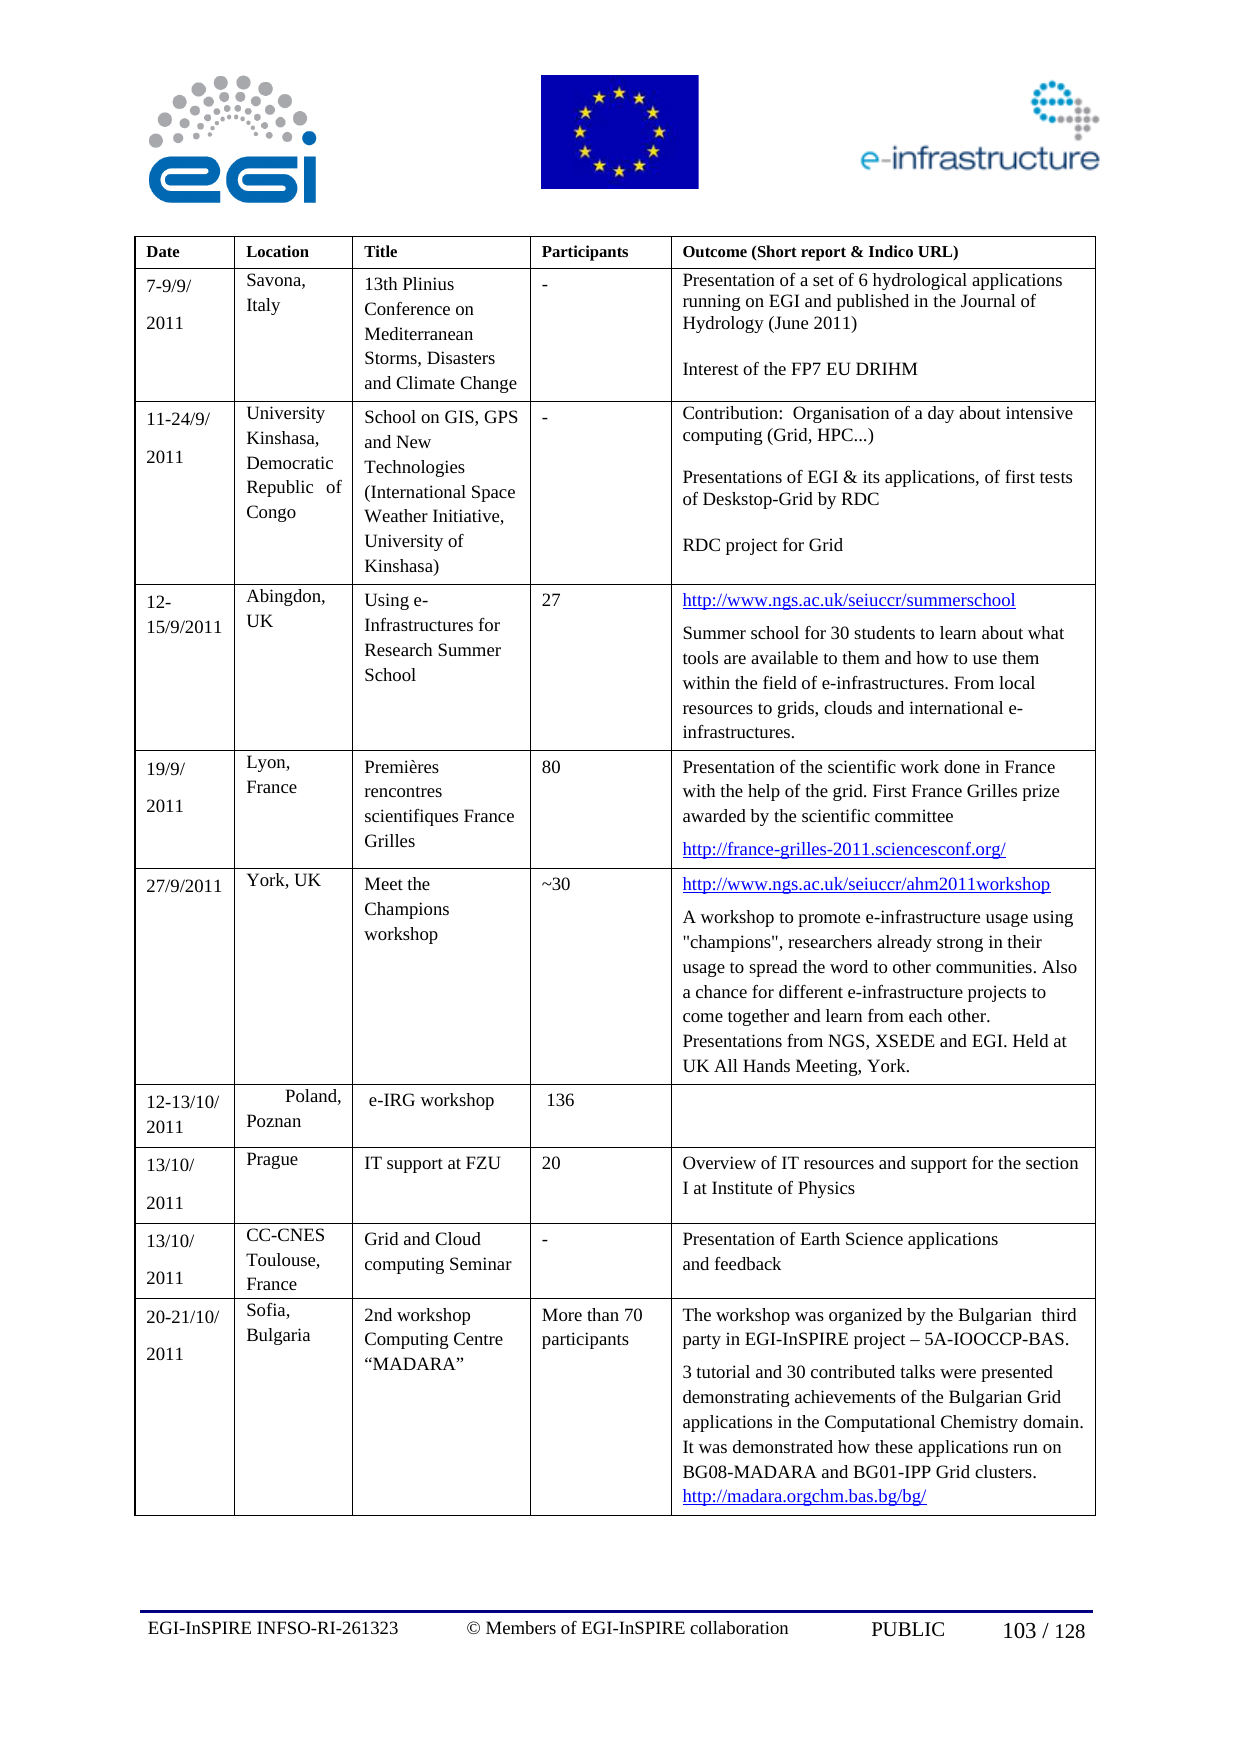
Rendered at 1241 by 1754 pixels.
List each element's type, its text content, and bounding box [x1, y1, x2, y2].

table_header Location [235, 237, 352, 268]
table_cell Prague [235, 1148, 352, 1223]
table_cell Presentation of Earth Science applications and feedback [672, 1224, 1095, 1298]
table_cell 27 [531, 585, 671, 750]
table_cell Lyon, France [235, 751, 352, 868]
table_cell Meet the Champions workshop [353, 869, 530, 1084]
table_cell 80 [531, 751, 671, 868]
table_cell 13/10/ 2011 [136, 1148, 234, 1223]
table_cell 7-9/9/ 2011 [136, 269, 234, 401]
table_cell 20 [531, 1148, 671, 1223]
table_cell http://www.ngs.ac.uk/seiuccr/ahm2011workshop A workshop to promote e-infrastructure usage using "champions", researchers already strong in their usage to spread the word to other communities. Also a chance for different e-infrastructure projects to come together and learn from each other. Presentations from NGS, XSEDE and EGI. Held at UK All Hands Meeting, York. [672, 869, 1095, 1084]
table_cell - [531, 1224, 671, 1298]
table_cell http://www.ngs.ac.uk/seiuccr/summerschool Summer school for 30 students to learn about what tools are available to them and how to use them within the field of e-infrastructures. From local resources to grids, clouds and international e-infrastructures. [672, 585, 1095, 750]
table_cell 13th Plinius Conference on Mediterranean Storms, Disasters and Climate Change [353, 269, 530, 401]
table_cell More than 70 participants [531, 1299, 671, 1515]
table_cell CC-CNES Toulouse, France [235, 1224, 352, 1298]
table_cell Abingdon, UK [235, 585, 352, 750]
table_cell Grid and Cloud computing Seminar [353, 1224, 530, 1298]
table_cell 27/9/2011 [136, 869, 234, 1084]
table_cell 13/10/ 2011 [136, 1224, 234, 1298]
table_cell University Kinshasa, Democratic Republic of Congo [235, 402, 352, 584]
table_cell 20-21/10/ 2011 [136, 1299, 234, 1515]
table_cell IT support at FZU [353, 1148, 530, 1223]
table_cell Presentation of a set of 6 hydrological applications running on EGI and published in the Journal of Hydrology (June 2011) Interest of the FP7 EU DRIHM [672, 269, 1095, 401]
table_header Date [136, 237, 234, 268]
table_cell Poland, Poznan [235, 1085, 352, 1147]
table_cell The workshop was organized by the Bulgarian third party in EGI-InSPIRE project – 5A-IOOCCP-BAS. 3 tutorial and 30 contributed talks were presented demonstrating achievements of the Bulgarian Grid applications in the Computational Chemistry domain. It was demonstrated how these applications run on BG08-MADARA and BG01-IPP Grid clusters. http://madara.orgchm.bas.bg/bg/ [672, 1299, 1095, 1515]
table_cell York, UK [235, 869, 352, 1084]
table_cell 19/9/ 2011 [136, 751, 234, 868]
table_cell Savona, Italy [235, 269, 352, 401]
table_cell e-IRG workshop [353, 1085, 530, 1147]
table_header Outcome (Short report & Indico URL) [672, 237, 1095, 268]
table_cell ~30 [531, 869, 671, 1084]
table_cell [672, 1085, 1095, 1147]
table_cell Premières rencontres scientifiques France Grilles [353, 751, 530, 868]
table_cell - [531, 269, 671, 401]
table_cell Using e-Infrastructures for Research Summer School [353, 585, 530, 750]
table_cell School on GIS, GPS and New Technologies (International Space Weather Initiative, University of Kinshasa) [353, 402, 530, 584]
table_header Title [353, 237, 530, 268]
table_cell 12-15/9/2011 [136, 585, 234, 750]
table_cell 11-24/9/ 2011 [136, 402, 234, 584]
table_cell 12-13/10/ 2011 [136, 1085, 234, 1147]
table_header Participants [531, 237, 671, 268]
table_cell - [531, 402, 671, 584]
table_cell 2nd workshop Computing Centre “MADARA” [353, 1299, 530, 1515]
table_cell Overview of IT resources and support for the section I at Institute of Physics [672, 1148, 1095, 1223]
table_cell Presentation of the scientific work done in France with the help of the grid. First France Grilles prize awarded by the scientific committee http://france-grilles-2011.sciencesconf.org/ [672, 751, 1095, 868]
table_cell Sofia, Bulgaria [235, 1299, 352, 1515]
table_cell Contribution: Organisation of a day about intensive computing (Grid, HPC...) Presentations of EGI & its applications, of first tests of Deskstop-Grid by RDC RDC project for Grid [672, 402, 1095, 584]
table_cell 136 [531, 1085, 671, 1147]
